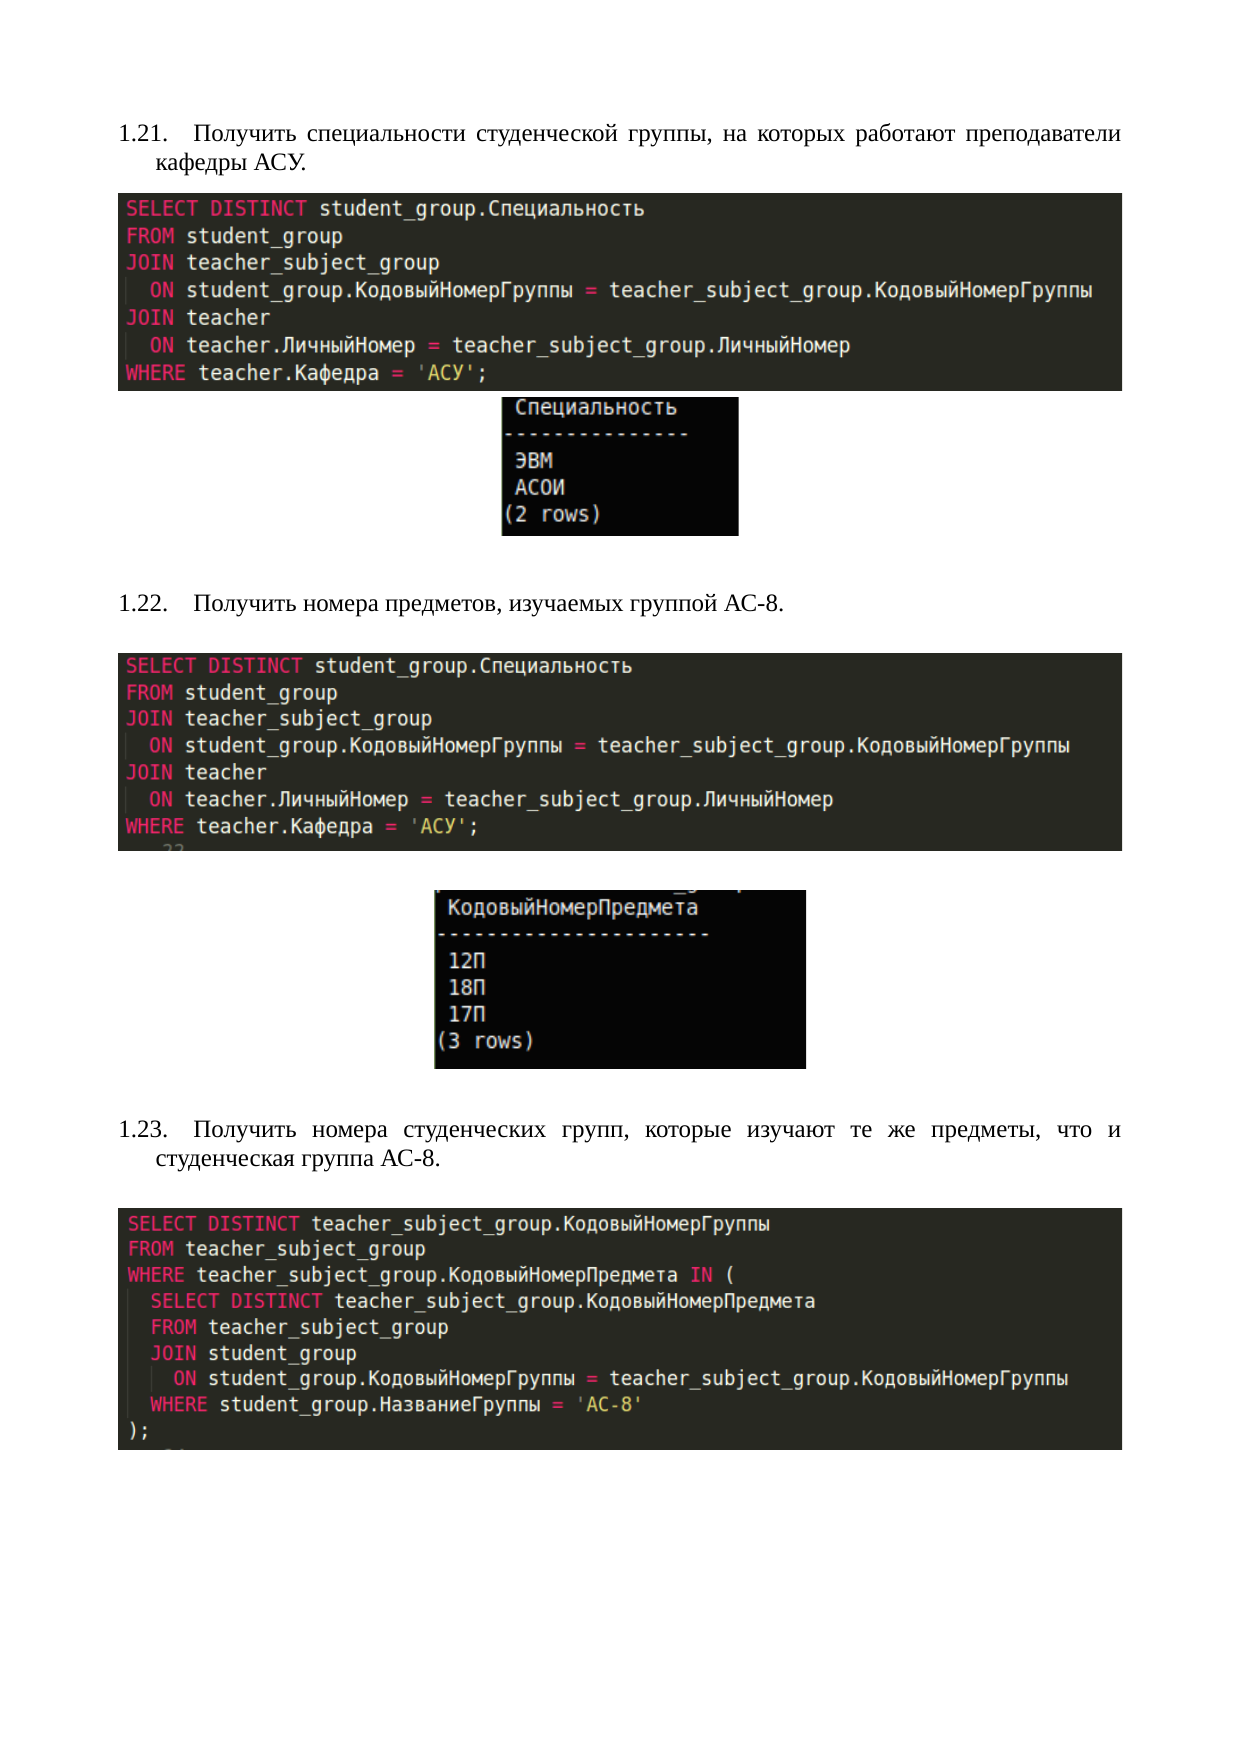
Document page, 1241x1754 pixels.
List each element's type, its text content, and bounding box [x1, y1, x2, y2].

list Получить номера предметов, изучаемых группой АС-8. [118, 588, 1122, 616]
list Получить специальности студенческой группы, на которых работают преподаватели кафедры АСУ. [118, 118, 1122, 176]
picture [434, 890, 807, 1069]
picture [118, 653, 1123, 851]
picture [501, 397, 739, 536]
picture [118, 1208, 1123, 1450]
list Получить номера студенческих групп, которые изучают те же предметы, что и студенческая группа АС-8. [118, 1114, 1122, 1171]
picture [118, 193, 1123, 391]
